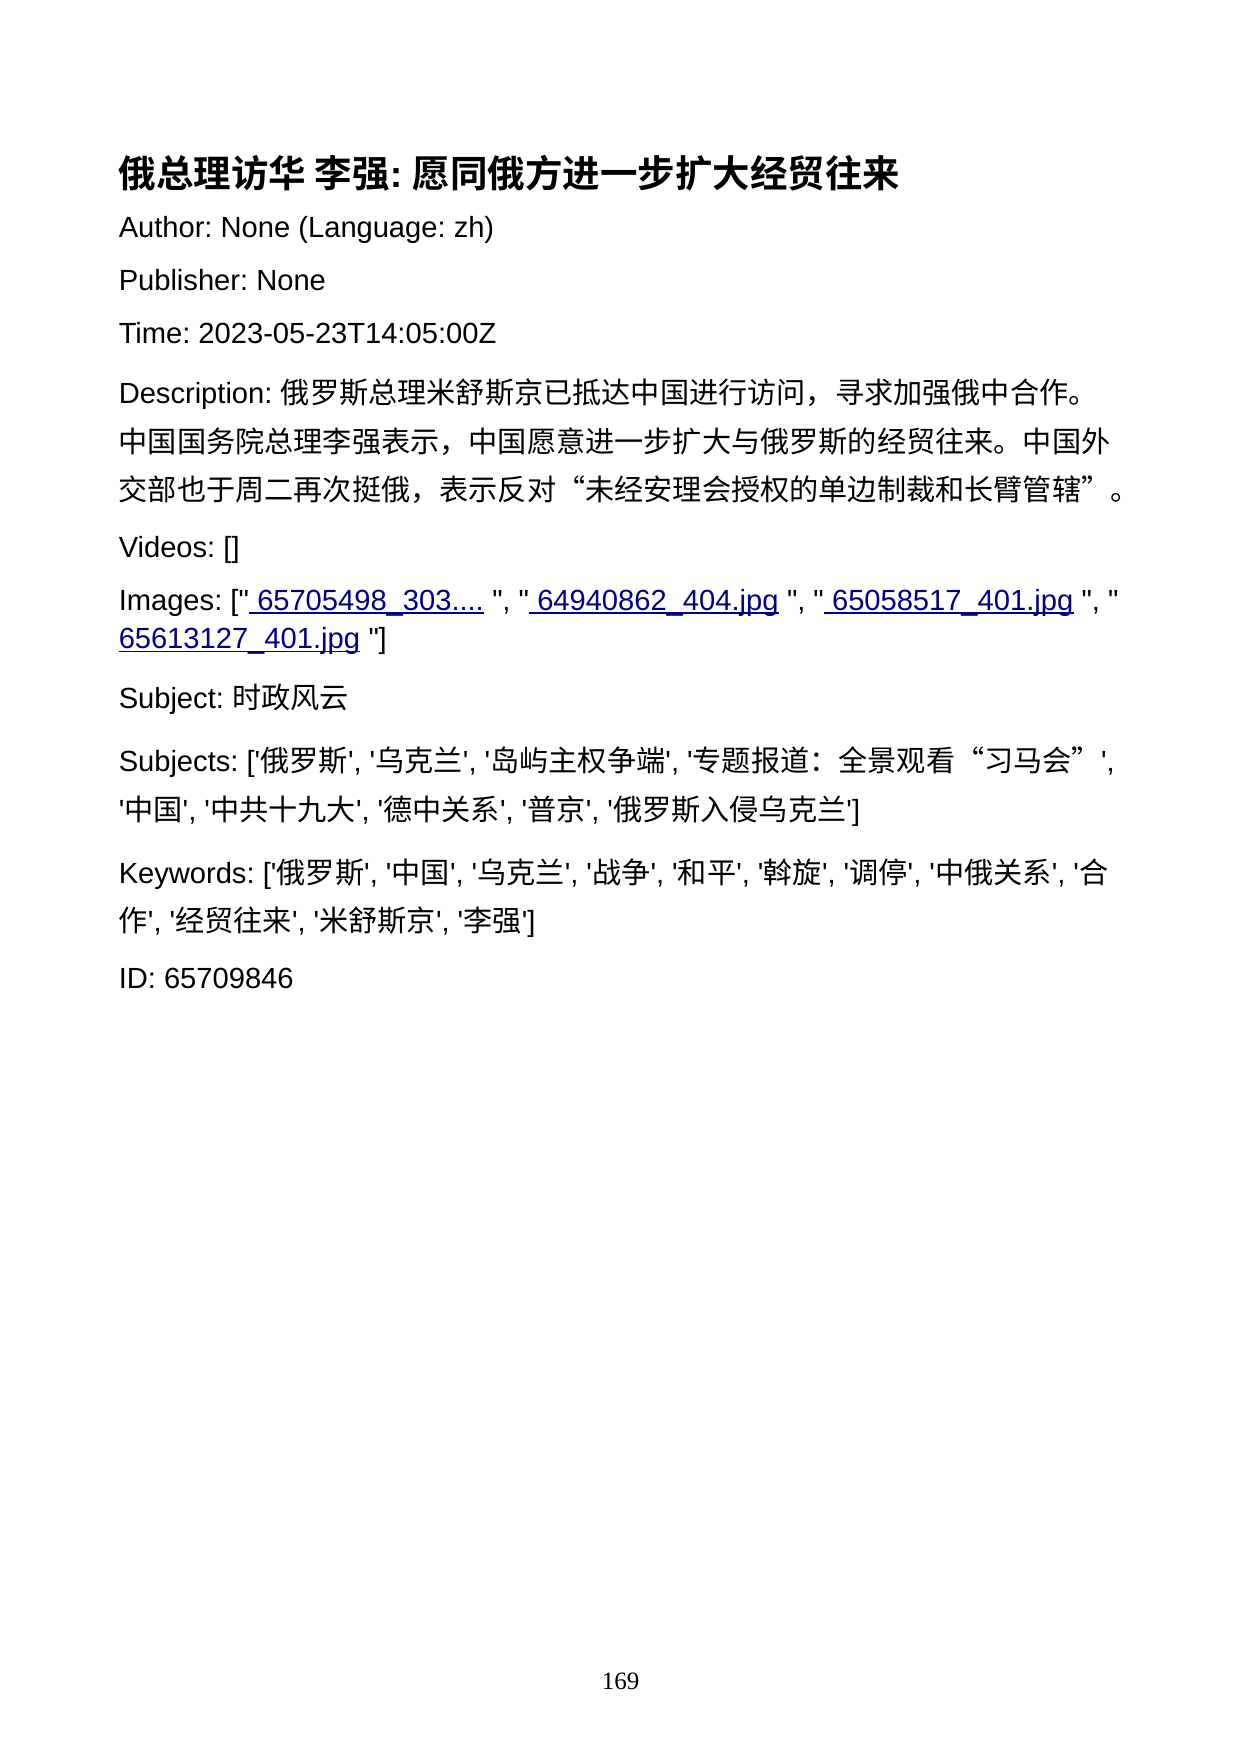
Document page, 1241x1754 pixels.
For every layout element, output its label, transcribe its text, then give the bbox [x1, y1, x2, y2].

text Publisher: None [118, 263, 1122, 297]
text ID: 65709846 [118, 961, 1122, 995]
text Description: 俄罗斯总理米舒斯京已抵达中国进行访问，寻求加强俄中合作。中国国务院总理李强表示，中国愿意进一步扩大与俄罗斯的经贸往来。中国外交部也于周二再次挺俄，表示反对“未经安理会授权的单边制裁和长臂管辖”。 [118, 370, 1122, 509]
text Author: None (Language: zh) [118, 210, 1122, 244]
text Images: [" 65705498_303.... ", " 64940862_404.jpg ", " 65058517_401.jpg ", " 65613127_401.jpg "] [118, 583, 1122, 655]
subtitle 俄总理访华 李强: 愿同俄方进一步扩大经贸往来 [118, 143, 1122, 198]
text Keywords: ['俄罗斯', '中国', '乌克兰', '战争', '和平', '斡旋', '调停', '中俄关系', '合作', '经贸往来', '米舒斯京', '李强'] [118, 849, 1122, 940]
text Subjects: ['俄罗斯', '乌克兰', '岛屿主权争端', '专题报道：全景观看“习马会”', '中国', '中共十九大', '德中关系', '普京', '俄罗斯入侵乌克兰'] [118, 738, 1122, 829]
text Subject: 时政风云 [118, 675, 1122, 717]
text Videos: [] [118, 530, 1122, 563]
text Time: 2023-05-23T14:05:00Z [118, 317, 1122, 350]
